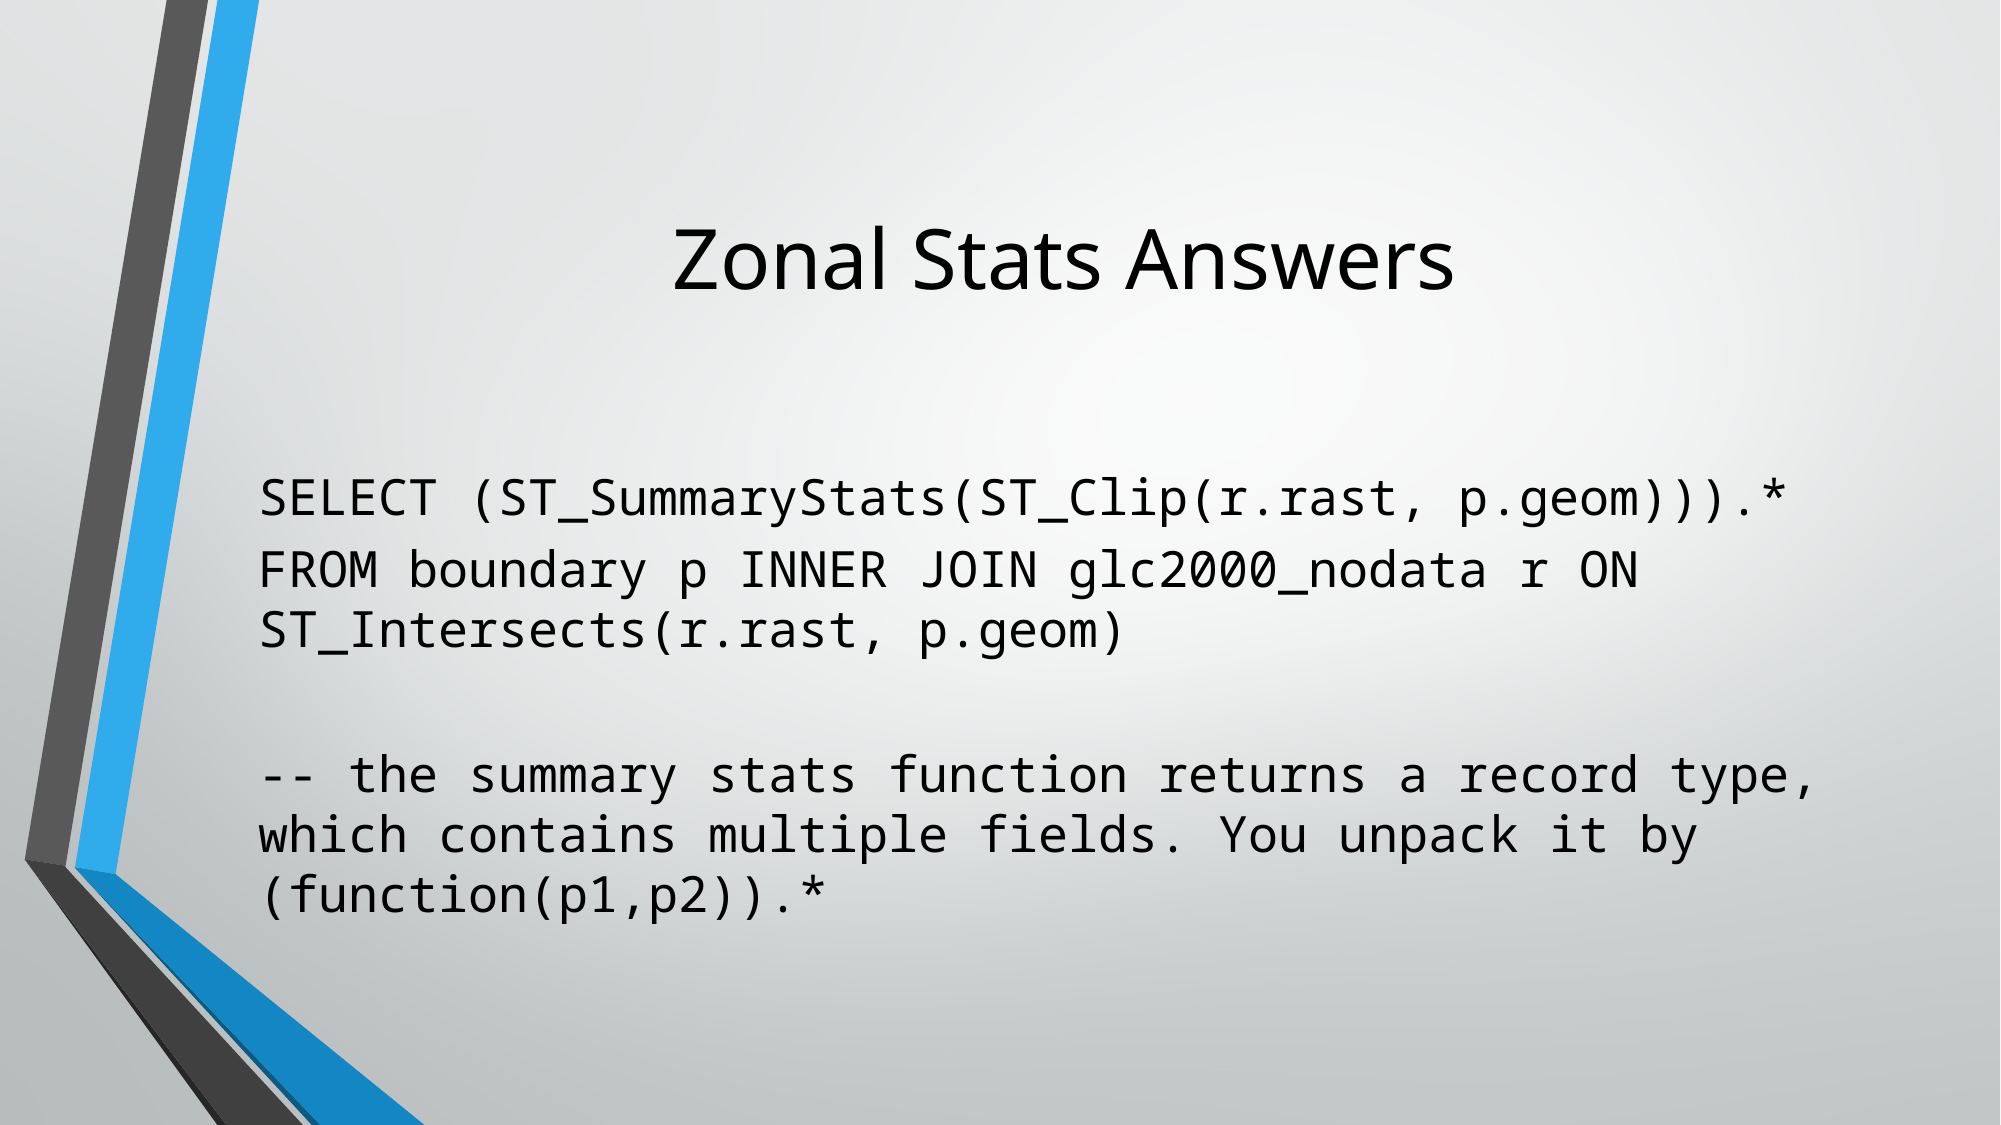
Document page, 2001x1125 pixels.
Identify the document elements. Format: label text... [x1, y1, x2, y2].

list SELECT (ST_SummaryStats(ST_Clip(r.rast, p.geom))).* FROM boundary p INNER JOIN glc2000_nodata r ON ST_Intersects(r.rast, p.geom) -- the summary stats function returns a record type, which contains multiple fields. You unpack it by (function(p1,p2)).* [243, 437, 1887, 950]
title Zonal Stats Answers [243, 112, 1887, 400]
